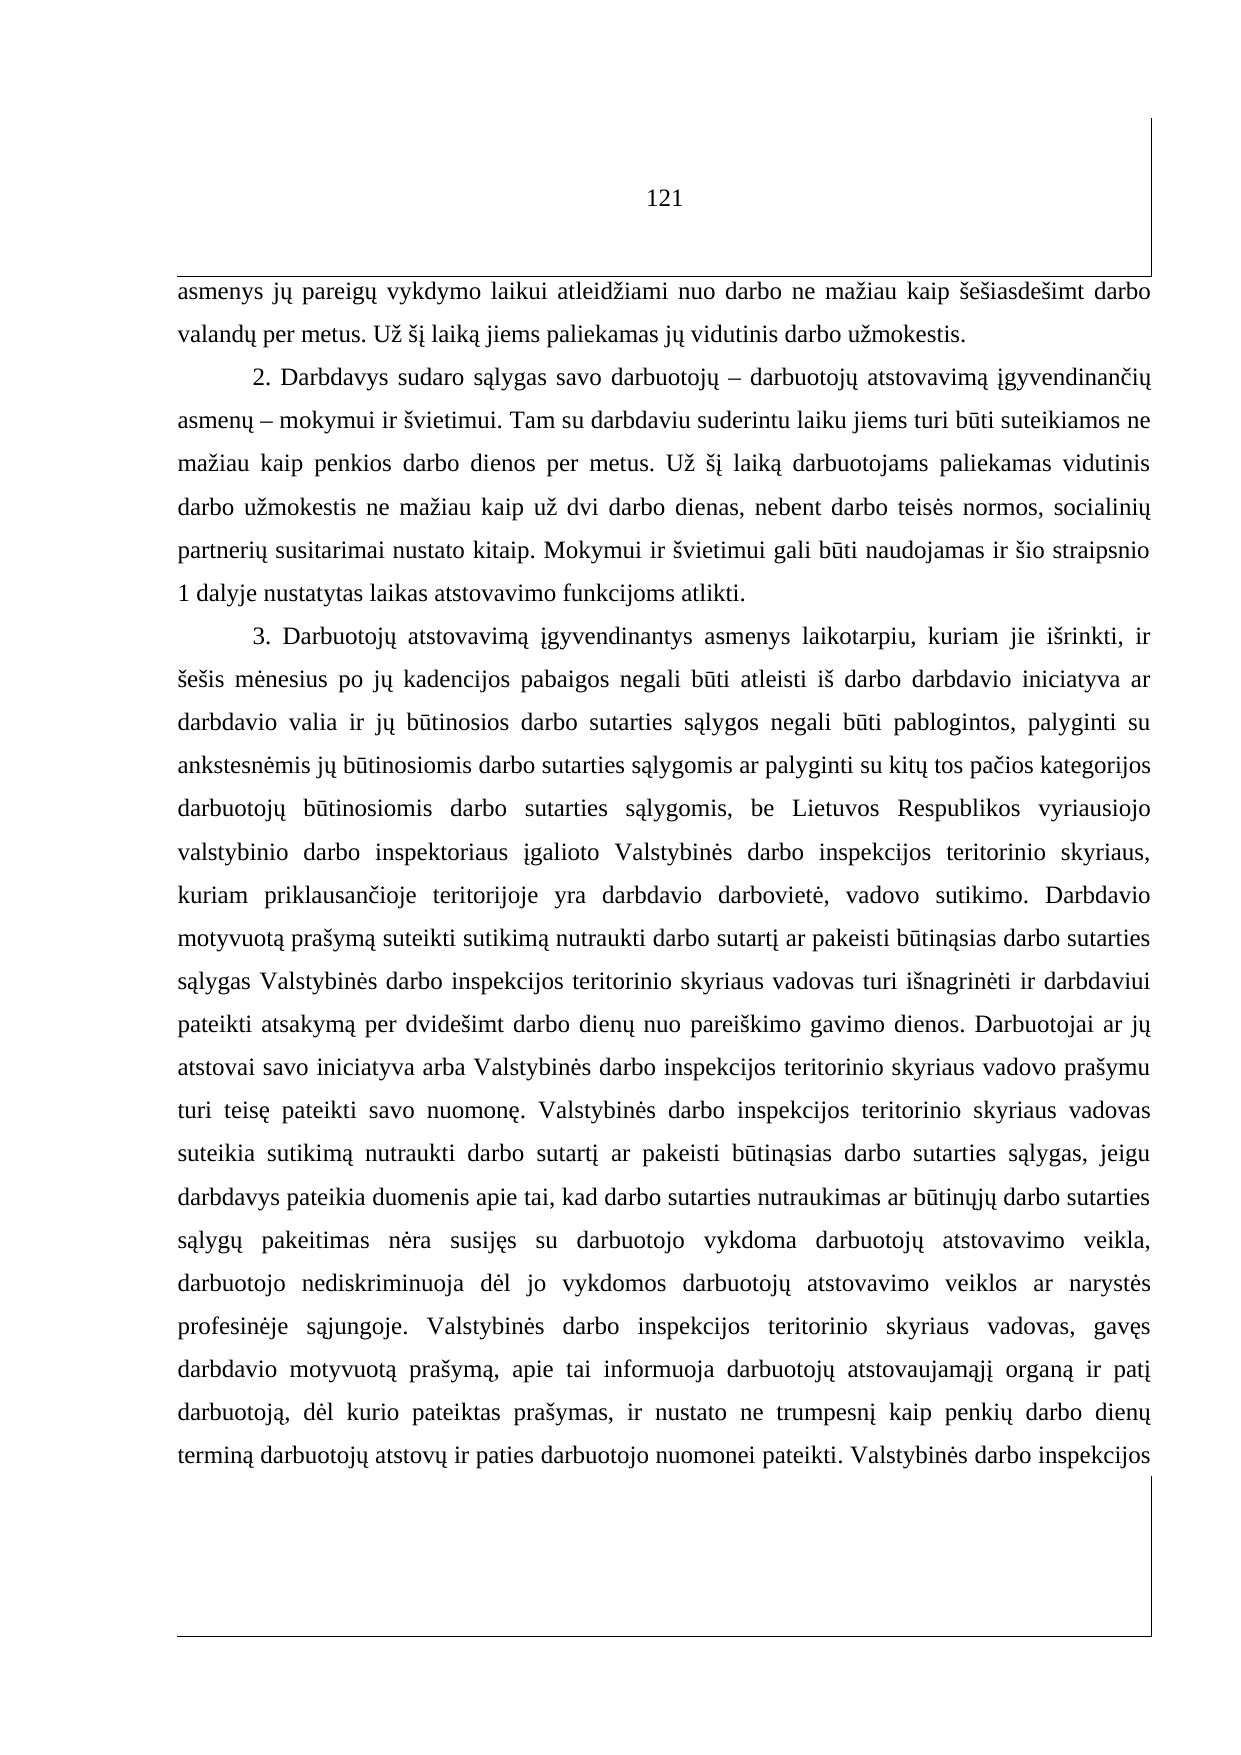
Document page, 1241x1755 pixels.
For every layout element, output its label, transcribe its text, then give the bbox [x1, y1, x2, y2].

text 3. Darbuotojų atstovavimą įgyvendinantys asmenys laikotarpiu, kuriam jie išrinkti, ir šešis mėnesius po jų kadencijos pabaigos negali būti atleisti iš darbo darbdavio iniciatyva ar darbdavio valia ir jų būtinosios darbo sutarties sąlygos negali būti pablogintos, palyginti su ankstesnėmis jų būtinosiomis darbo sutarties sąlygomis ar palyginti su kitų tos pačios kategorijos darbuotojų būtinosiomis darbo sutarties sąlygomis, be Lietuvos Respublikos vyriausiojo valstybinio darbo inspektoriaus įgalioto Valstybinės darbo inspekcijos teritorinio skyriaus, kuriam priklausančioje teritorijoje yra darbdavio darbovietė, vadovo sutikimo. Darbdavio motyvuotą prašymą suteikti sutikimą nutraukti darbo sutartį ar pakeisti būtinąsias darbo sutarties sąlygas Valstybinės darbo inspekcijos teritorinio skyriaus vadovas turi išnagrinėti ir darbdaviui pateikti atsakymą per dvidešimt darbo dienų nuo pareiškimo gavimo dienos. Darbuotojai ar jų atstovai savo iniciatyva arba Valstybinės darbo inspekcijos teritorinio skyriaus vadovo prašymu turi teisę pateikti savo nuomonę. Valstybinės darbo inspekcijos teritorinio skyriaus vadovas suteikia sutikimą nutraukti darbo sutartį ar pakeisti būtinąsias darbo sutarties sąlygas, jeigu darbdavys pateikia duomenis apie tai, kad darbo sutarties nutraukimas ar būtinųjų darbo sutarties sąlygų pakeitimas nėra susijęs su darbuotojo vykdoma darbuotojų atstovavimo veikla, darbuotojo nediskriminuoja dėl jo vykdomos darbuotojų atstovavimo veiklos ar narystės profesinėje sąjungoje. Valstybinės darbo inspekcijos teritorinio skyriaus vadovas, gavęs darbdavio motyvuotą prašymą, apie tai informuoja darbuotojų atstovaujamąjį organą ir patį darbuotoją, dėl kurio pateiktas prašymas, ir nustato ne trumpesnį kaip penkių darbo dienų terminą darbuotojų atstovų ir paties darbuotojo nuomonei pateikti. Valstybinės darbo inspekcijos [177, 621, 1152, 1469]
text asmenys jų pareigų vykdymo laikui atleidžiami nuo darbo ne mažiau kaip šešiasdešimt darbo valandų per metus. Už šį laiką jiems paliekamas jų vidutinis darbo užmokestis. [177, 276, 1152, 348]
text 2. Darbdavys sudaro sąlygas savo darbuotojų – darbuotojų atstovavimą įgyvendinančių asmenų – mokymui ir švietimui. Tam su darbdaviu suderintu laiku jiems turi būti suteikiamos ne mažiau kaip penkios darbo dienos per metus. Už šį laiką darbuotojams paliekamas vidutinis darbo užmokestis ne mažiau kaip už dvi darbo dienas, nebent darbo teisės normos, socialinių partnerių susitarimai nustato kitaip. Mokymui ir švietimui gali būti naudojamas ir šio straipsnio 1 dalyje nustatytas laikas atstovavimo funkcijoms atlikti. [177, 362, 1152, 607]
